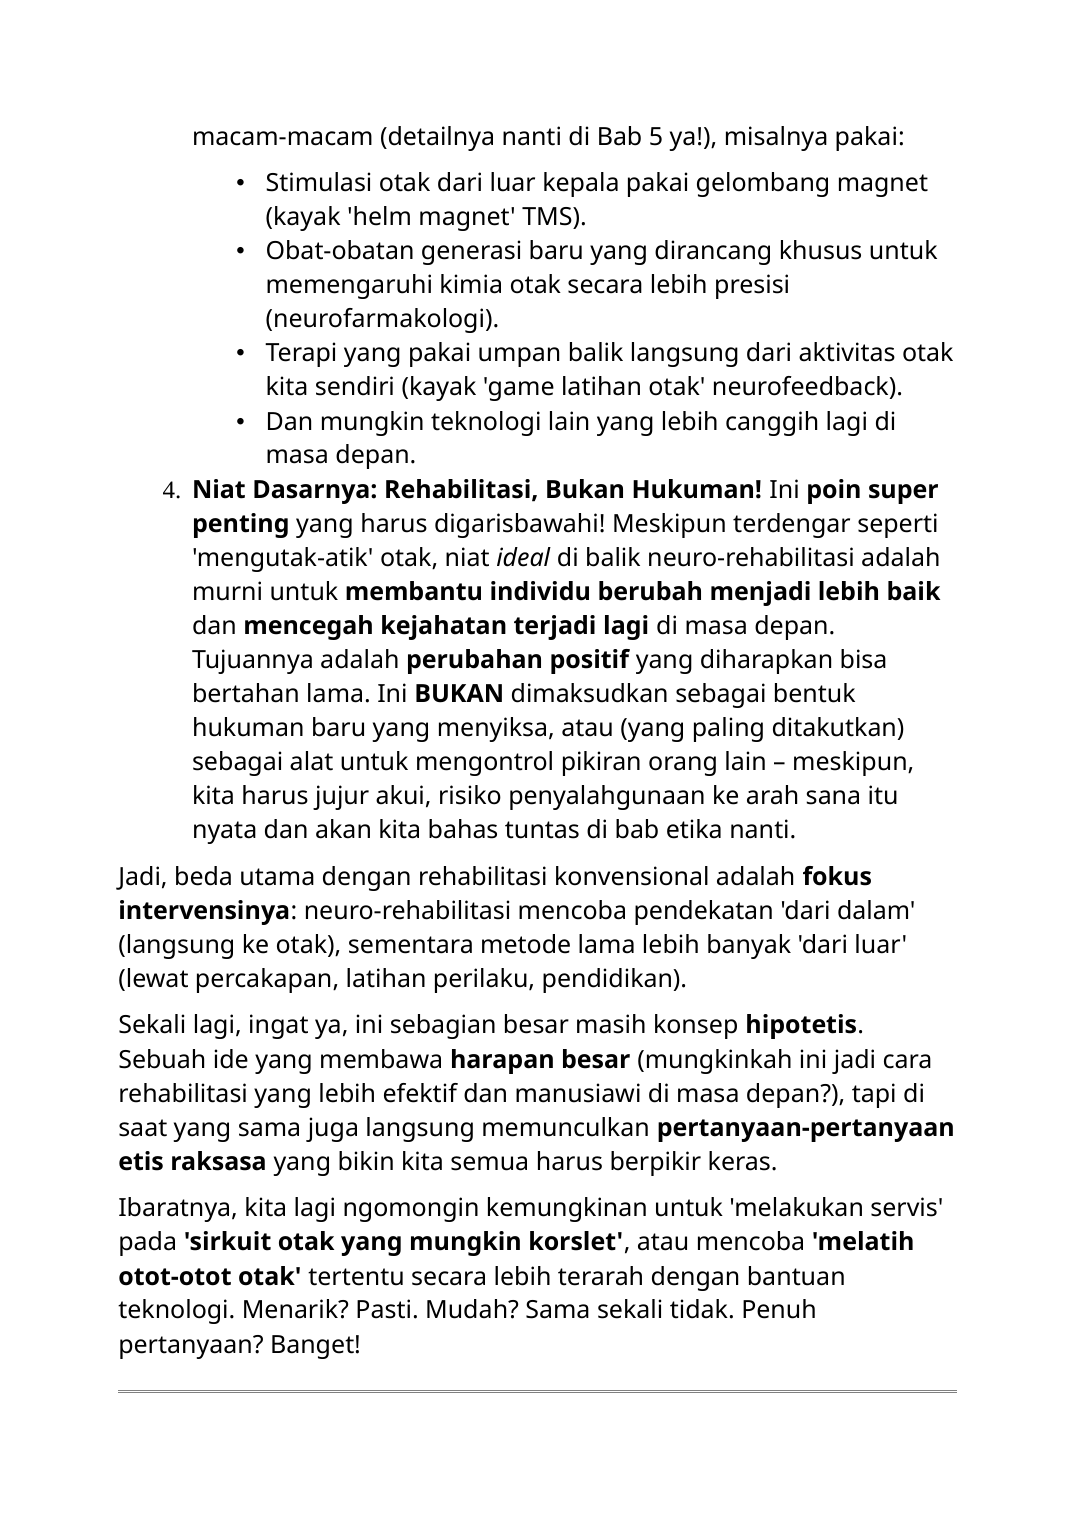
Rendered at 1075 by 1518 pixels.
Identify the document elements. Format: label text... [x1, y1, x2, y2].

list Obat-obatan generasi baru yang dirancang khusus untuk memengaruhi kimia otak secara lebih presisi (neurofarmakologi). [236, 233, 957, 335]
list macam-macam (detailnya nanti di Bab 5 ya!), misalnya pakai: [162, 118, 957, 152]
list Stimulasi otak dari luar kepala pakai gelombang magnet (kayak 'helm magnet' TMS). [236, 165, 957, 233]
text Jadi, beda utama dengan rehabilitasi konvensional adalah fokus intervensinya: neuro-rehabilitasi mencoba pendekatan 'dari dalam' (langsung ke otak), sementara metode lama lebih banyak 'dari luar' (lewat percakapan, latihan perilaku, pendidikan). [118, 858, 957, 995]
list Terapi yang pakai umpan balik langsung dari aktivitas otak kita sendiri (kayak 'game latihan otak' neurofeedback). [236, 335, 957, 403]
list Niat Dasarnya: Rehabilitasi, Bukan Hukuman! Ini poin super penting yang harus digarisbawahi! Meskipun terdengar seperti 'mengutak-atik' otak, niat ideal di balik neuro-rehabilitasi adalah murni untuk membantu individu berubah menjadi lebih baik dan mencegah kejahatan terjadi lagi di masa depan. Tujuannya adalah perubahan positif yang diharapkan bisa bertahan lama. Ini BUKAN dimaksudkan sebagai bentuk hukuman baru yang menyiksa, atau (yang paling ditakutkan) sebagai alat untuk mengontrol pikiran orang lain – meskipun, kita harus jujur akui, risiko penyalahgunaan ke arah sana itu nyata dan akan kita bahas tuntas di bab etika nanti. [162, 471, 957, 846]
text Sekali lagi, ingat ya, ini sebagian besar masih konsep hipotetis. Sebuah ide yang membawa harapan besar (mungkinkah ini jadi cara rehabilitasi yang lebih efektif dan manusiawi di masa depan?), tapi di saat yang sama juga langsung memunculkan pertanyaan-pertanyaan etis raksasa yang bikin kita semua harus berpikir keras. [118, 1007, 957, 1177]
list Dan mungkin teknologi lain yang lebih canggih lagi di masa depan. [236, 403, 957, 471]
text Ibaratnya, kita lagi ngomongin kemungkinan untuk 'melakukan servis' pada 'sirkuit otak yang mungkin korslet', atau mencoba 'melatih otot-otot otak' tertentu secara lebih terarah dengan bantuan teknologi. Menarik? Pasti. Mudah? Sama sekali tidak. Penuh pertanyaan? Banget! [118, 1190, 957, 1360]
